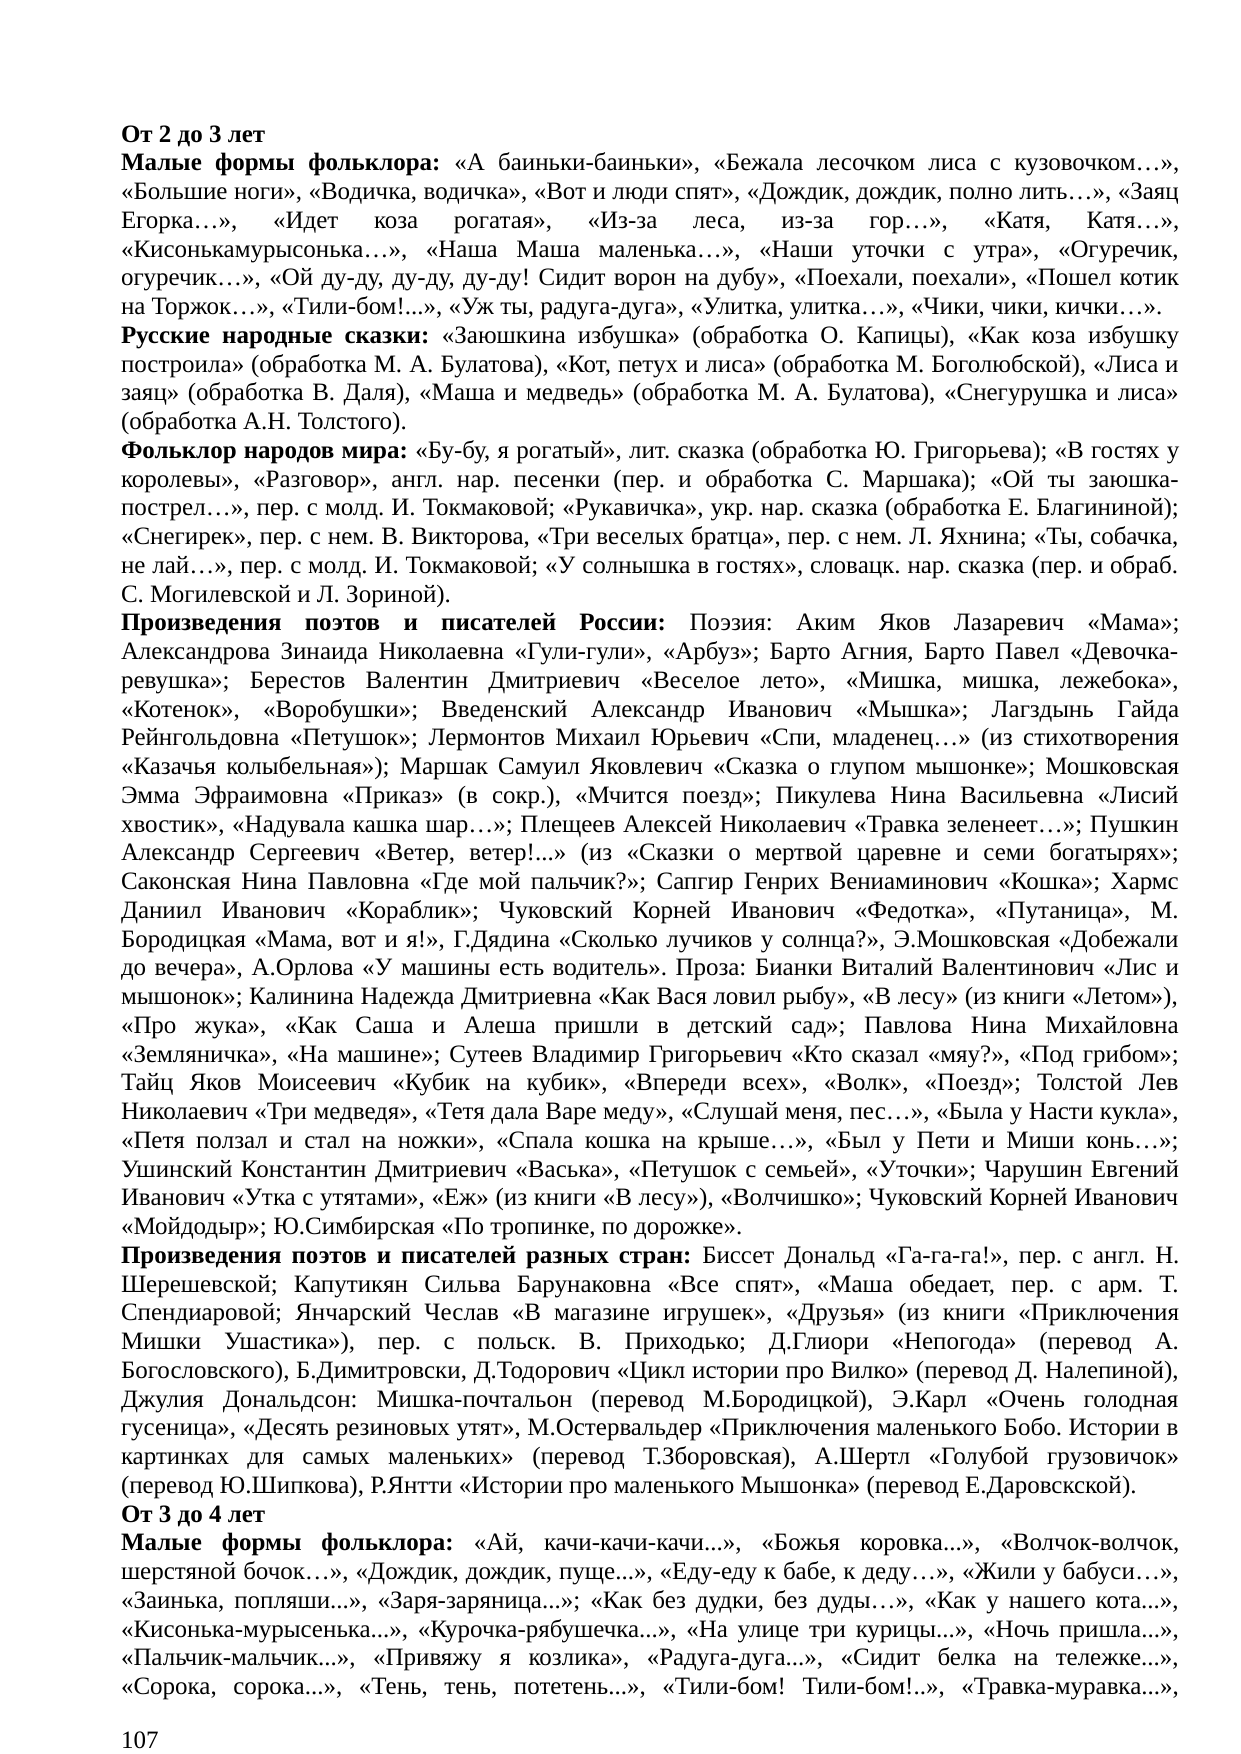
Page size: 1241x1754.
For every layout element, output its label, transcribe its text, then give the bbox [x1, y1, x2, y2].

text От 2 до 3 лет [121, 119, 1180, 147]
text Малые формы фольклора: «Ай, качи-качи-качи...», «Божья коровка...», «Волчок-волчок, шерстяной бочок…», «Дождик, дождик, пуще...», «Еду-еду к бабе, к деду…», «Жили у бабуси…», «Заинька, попляши...», «Заря-заряница...»; «Как без дудки, без дуды…», «Как у нашего кота...», «Кисонька-мурысенька...», «Курочка-рябушечка...», «На улице три курицы...», «Ночь пришла...», «Пальчик-мальчик...», «Привяжу я козлика», «Радуга-дуга...», «Сидит белка на тележке...», «Сорока, сорока...», «Тень, тень, потетень...», «Тили-бом! Тили-бом!..», «Травка-муравка...», [121, 1527, 1180, 1700]
text От 3 до 4 лет [121, 1499, 1180, 1527]
text Произведения поэтов и писателей России: Поэзия: Аким Яков Лазаревич «Мама»; Александрова Зинаида Николаевна «Гули-гули», «Арбуз»; Барто Агния, Барто Павел «Девочка-ревушка»; Берестов Валентин Дмитриевич «Веселое лето», «Мишка, мишка, лежебока», «Котенок», «Воробушки»; Введенский Александр Иванович «Мышка»; Лагздынь Гайда Рейнгольдовна «Петушок»; Лермонтов Михаил Юрьевич «Спи, младенец…» (из стихотворения «Казачья колыбельная»); Маршак Самуил Яковлевич «Сказка о глупом мышонке»; Мошковская Эмма Эфраимовна «Приказ» (в сокр.), «Мчится поезд»; Пикулева Нина Васильевна «Лисий хвостик», «Надувала кашка шар…»; Плещеев Алексей Николаевич «Травка зеленеет…»; Пушкин Александр Сергеевич «Ветер, ветер!...» (из «Сказки о мертвой царевне и семи богатырях»; Саконская Нина Павловна «Где мой пальчик?»; Сапгир Генрих Вениаминович «Кошка»; Хармс Даниил Иванович «Кораблик»; Чуковский Корней Иванович «Федотка», «Путаница», М. Бородицкая «Мама, вот и я!», Г.Дядина «Сколько лучиков у солнца?», Э.Мошковская «Добежали до вечера», А.Орлова «У машины есть водитель». Проза: Бианки Виталий Валентинович «Лис и мышонок»; Калинина Надежда Дмитриевна «Как Вася ловил рыбу», «В лесу» (из книги «Летом»), «Про жука», «Как Саша и Алеша пришли в детский сад»; Павлова Нина Михайловна «Земляничка», «На машине»; Сутеев Владимир Григорьевич «Кто сказал «мяу?», «Под грибом»; Тайц Яков Моисеевич «Кубик на кубик», «Впереди всех», «Волк», «Поезд»; Толстой Лев Николаевич «Три медведя», «Тетя дала Варе меду», «Слушай меня, пес…», «Была у Насти кукла», «Петя ползал и стал на ножки», «Спала кошка на крыше…», «Был у Пети и Миши конь…»; Ушинский Константин Дмитриевич «Васька», «Петушок с семьей», «Уточки»; Чарушин Евгений Иванович «Утка с утятами», «Еж» (из книги «В лесу»), «Волчишко»; Чуковский Корней Иванович «Мойдодыр»; Ю.Симбирская «По тропинке, по дорожке». [121, 607, 1180, 1240]
text Фольклор народов мира: «Бу-бу, я рогатый», лит. сказка (обработка Ю. Григорьева); «В гостях у королевы», «Разговор», англ. нар. песенки (пер. и обработка С. Маршака); «Ой ты заюшка-пострел…», пер. с молд. И. Токмаковой; «Рукавичка», укр. нар. сказка (обработка Е. Благининой); «Снегирек», пер. с нем. В. Викторова, «Три веселых братца», пер. с нем. Л. Яхнина; «Ты, собачка, не лай…», пер. с молд. И. Токмаковой; «У солнышка в гостях», словацк. нар. сказка (пер. и обраб. С. Могилевской и Л. Зориной). [121, 435, 1180, 607]
text Малые формы фольклора: «А баиньки-баиньки», «Бежала лесочком лиса с кузовочком…», «Большие ноги», «Водичка, водичка», «Вот и люди спят», «Дождик, дождик, полно лить…», «Заяц Егорка…», «Идет коза рогатая», «Из-за леса, из-за гор…», «Катя, Катя…», «Кисонькамурысонька…», «Наша Маша маленька…», «Наши уточки с утра», «Огуречик, огуречик…», «Ой ду-ду, ду-ду, ду-ду! Сидит ворон на дубу», «Поехали, поехали», «Пошел котик на Торжок…», «Тили-бом!...», «Уж ты, радуга-дуга», «Улитка, улитка…», «Чики, чики, кички…». [121, 147, 1180, 320]
text Произведения поэтов и писателей разных стран: Биссет Дональд «Га-га-га!», пер. с англ. Н. Шерешевской; Капутикян Сильва Барунаковна «Все спят», «Маша обедает, пер. с арм. Т. Спендиаровой; Янчарский Чеслав «В магазине игрушек», «Друзья» (из книги «Приключения Мишки Ушастика»), пер. с польск. В. Приходько; Д.Глиори «Непогода» (перевод А. Богословского), Б.Димитровски, Д.Тодорович «Цикл истории про Вилко» (перевод Д. Налепиной), Джулия Дональдсон: Мишка-почтальон (перевод М.Бородицкой), Э.Карл «Очень голодная гусеница», «Десять резиновых утят», М.Остервальдер «Приключения маленького Бобо. Истории в картинках для самых маленьких» (перевод Т.Зборовская), А.Шертл «Голубой грузовичок» (перевод Ю.Шипкова), Р.Янтти «Истории про маленького Мышонка» (перевод Е.Даровскской). [121, 1240, 1180, 1499]
text Русские народные сказки: «Заюшкина избушка» (обработка О. Капицы), «Как коза избушку построила» (обработка М. А. Булатова), «Кот, петух и лиса» (обработка М. Боголюбской), «Лиса и заяц» (обработка В. Даля), «Маша и медведь» (обработка М. А. Булатова), «Снегурушка и лиса» (обработка А.Н. Толстого). [121, 320, 1180, 435]
